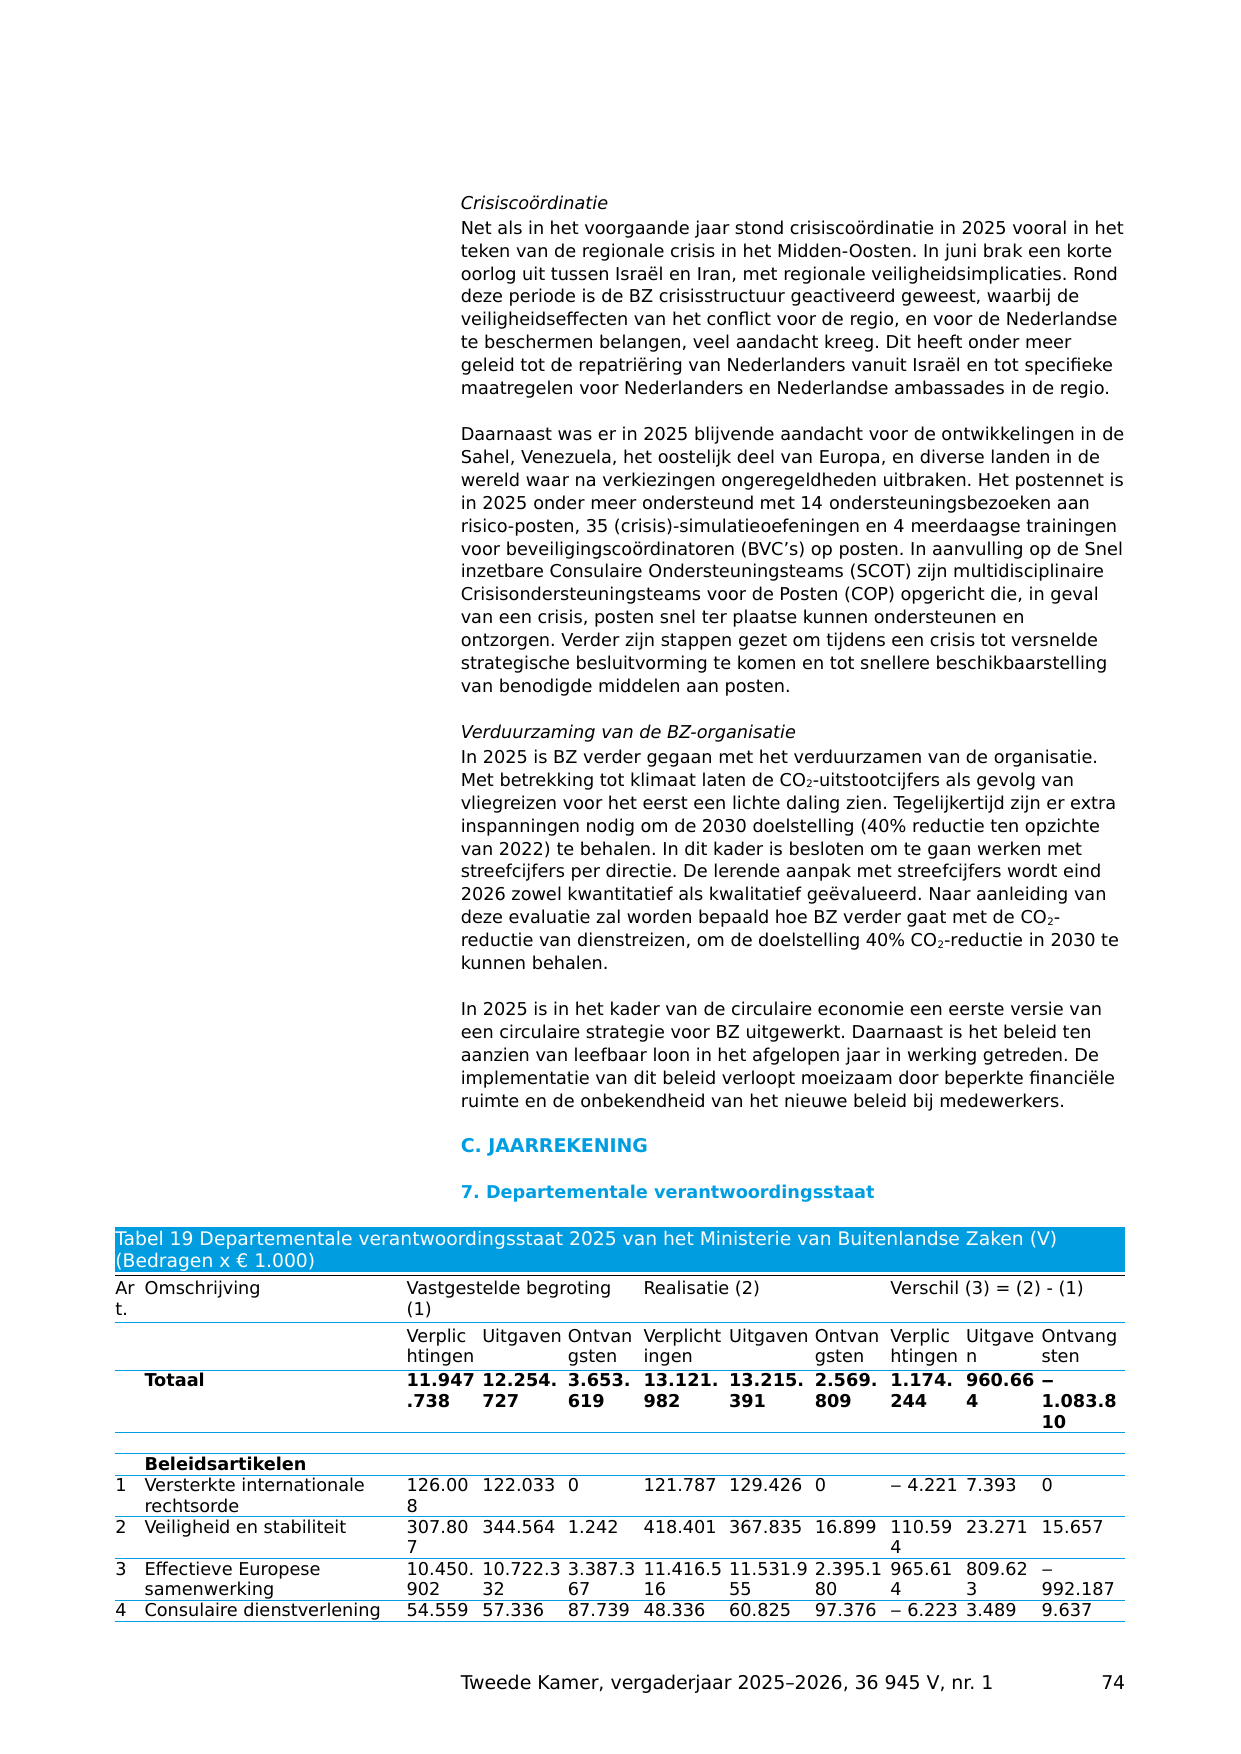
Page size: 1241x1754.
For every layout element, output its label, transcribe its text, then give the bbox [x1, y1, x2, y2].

table_cell 126.008 [404, 1476, 479, 1516]
table_cell [1039, 1433, 1125, 1453]
table_cell 60.825 [726, 1601, 812, 1621]
table_cell 12.254.727 [479, 1371, 565, 1432]
table_cell 3.653.619 [565, 1371, 640, 1432]
table_cell [640, 1454, 726, 1474]
table_cell 1.174.244 [887, 1371, 963, 1432]
text In 2025 is BZ verder gegaan met het verduurzamen van de organisatie. Met betrekking tot klimaat laten de CO2-uitstootcijfers als gevolg van vliegreizen voor het eerst een lichte daling zien. Tegelijkertijd zijn er extra inspanningen nodig om de 2030 doelstelling (40% reductie ten opzichte van 2022) te behalen. In dit kader is besloten om te gaan werken met streefcijfers per directie. De lerende aanpak met streefcijfers wordt eind 2026 zowel kwantitatief als kwalitatief geëvalueerd. Naar aanleiding van deze evaluatie zal worden bepaald hoe BZ verder gaat met de CO2-reductie van dienstreizen, om de doelstelling 40% CO2-reductie in 2030 te kunnen behalen. [461, 745, 1125, 974]
table_cell [479, 1454, 565, 1474]
table_cell 960.664 [963, 1371, 1038, 1432]
table_cell 11.947.738 [404, 1371, 479, 1432]
table_cell [479, 1433, 565, 1453]
table_cell 54.559 [404, 1601, 479, 1621]
table_cell [887, 1454, 963, 1474]
table_cell [963, 1454, 1038, 1474]
table_cell 13.215.391 [726, 1371, 812, 1432]
table_cell [565, 1454, 640, 1474]
table_cell 129.426 [726, 1476, 812, 1516]
table_cell [404, 1454, 479, 1474]
table_cell Verplichtingen [640, 1323, 726, 1370]
table_cell [115, 1433, 141, 1453]
table_cell 2.569.809 [812, 1371, 887, 1432]
table_cell Ontvangsten [812, 1323, 887, 1370]
table_cell Ontvangsten [1039, 1323, 1125, 1370]
table_cell 16.899 [812, 1517, 887, 1558]
table_cell ‒ 1.083.810 [1039, 1371, 1125, 1432]
table_cell [404, 1433, 479, 1453]
table_cell 3.489 [963, 1601, 1038, 1621]
table_cell 367.835 [726, 1517, 812, 1558]
table_cell Uitgaven [479, 1323, 565, 1370]
table_cell 307.807 [404, 1517, 479, 1558]
table_cell [640, 1433, 726, 1453]
table_cell Effectieve Europese samenwerking [141, 1559, 403, 1600]
title C. Jaarrekening [461, 1134, 1125, 1156]
table_cell Uitgaven [726, 1323, 812, 1370]
table_cell 965.614 [887, 1559, 963, 1600]
table_cell [1039, 1454, 1125, 1474]
table_cell 122.033 [479, 1476, 565, 1516]
table_cell [726, 1433, 812, 1453]
table_cell 10.722.332 [479, 1559, 565, 1600]
table_cell 809.623 [963, 1559, 1038, 1600]
table_cell 87.739 [565, 1601, 640, 1621]
table_cell 48.336 [640, 1601, 726, 1621]
table_cell [115, 1323, 141, 1370]
table_cell Verplichtingen [404, 1323, 479, 1370]
table_cell 3 [115, 1559, 141, 1600]
table_cell [963, 1433, 1038, 1453]
table_cell 344.564 [479, 1517, 565, 1558]
table_cell 57.336 [479, 1601, 565, 1621]
table_cell [726, 1454, 812, 1474]
table_cell [141, 1433, 403, 1453]
table_cell 15.657 [1039, 1517, 1125, 1558]
table_cell Art. [115, 1276, 141, 1322]
table_cell 11.531.955 [726, 1559, 812, 1600]
table_cell 2.395.180 [812, 1559, 887, 1600]
table_cell 0 [812, 1476, 887, 1516]
table_cell 110.594 [887, 1517, 963, 1558]
title 7. Departementale verantwoordingsstaat [461, 1180, 1125, 1203]
table_cell Vastgestelde begroting (1) [404, 1276, 640, 1322]
table_cell Beleidsartikelen [141, 1454, 403, 1474]
table_cell Totaal [141, 1371, 403, 1432]
table_cell Uitgaven [963, 1323, 1038, 1370]
table_cell [887, 1433, 963, 1453]
table_cell 9.637 [1039, 1601, 1125, 1621]
text Daarnaast was er in 2025 blijvende aandacht voor de ontwikkelingen in de Sahel, Venezuela, het oostelijk deel van Europa, en diverse landen in de wereld waar na verkiezingen ongeregeldheden uitbraken. Het postennet is in 2025 onder meer ondersteund met 14 ondersteuningsbezoeken aan risico-posten, 35 (crisis)-simulatieoefeningen en 4 meerdaagse trainingen voor beveiligingscoördinatoren (BVC’s) op posten. In aanvulling op de Snel inzetbare Consulaire Ondersteuningsteams (SCOT) zijn multidisciplinaire Crisisondersteuningsteams voor de Posten (COP) opgericht die, in geval van een crisis, posten snel ter plaatse kunnen ondersteunen en ontzorgen. Verder zijn stappen gezet om tijdens een crisis tot versnelde strategische besluitvorming te komen en tot snellere beschikbaarstelling van benodigde middelen aan posten. [461, 422, 1125, 697]
table_cell 11.416.516 [640, 1559, 726, 1600]
table_cell 4 [115, 1601, 141, 1621]
table_cell 7.393 [963, 1476, 1038, 1516]
table_cell [115, 1371, 141, 1432]
table_cell Consulaire dienstverlening [141, 1601, 403, 1621]
table_cell 10.450.902 [404, 1559, 479, 1600]
table_cell Verschil (3) = (2) - (1) [887, 1276, 1125, 1322]
table_cell Verplichtingen [887, 1323, 963, 1370]
text Verduurzaming van de BZ-organisatie [461, 720, 1125, 743]
table_cell ‒ 4.221 [887, 1476, 963, 1516]
table_cell 0 [1039, 1476, 1125, 1516]
table_cell [812, 1433, 887, 1453]
table_cell Versterkte internationale rechtsorde [141, 1476, 403, 1516]
table_cell [115, 1454, 141, 1474]
text Crisiscoördinatie [461, 191, 1125, 214]
table_cell 1.242 [565, 1517, 640, 1558]
table_cell 3.387.367 [565, 1559, 640, 1600]
table_cell 418.401 [640, 1517, 726, 1558]
table_cell ‒ 992.187 [1039, 1559, 1125, 1600]
table_cell [141, 1323, 403, 1370]
table_cell 23.271 [963, 1517, 1038, 1558]
table_cell Veiligheid en stabiliteit [141, 1517, 403, 1558]
table_cell 97.376 [812, 1601, 887, 1621]
table_cell 2 [115, 1517, 141, 1558]
text In 2025 is in het kader van de circulaire economie een eerste versie van een circulaire strategie voor BZ uitgewerkt. Daarnaast is het beleid ten aanzien van leefbaar loon in het afgelopen jaar in werking getreden. De implementatie van dit beleid verloopt moeizaam door beperkte financiële ruimte en de onbekendheid van het nieuwe beleid bij medewerkers. [461, 997, 1125, 1112]
table_cell [565, 1433, 640, 1453]
table_cell Ontvangsten [565, 1323, 640, 1370]
table_cell Omschrijving [141, 1276, 403, 1322]
table_cell ‒ 6.223 [887, 1601, 963, 1621]
table_cell 121.787 [640, 1476, 726, 1516]
table_cell 1 [115, 1476, 141, 1516]
table_cell Realisatie (2) [640, 1276, 887, 1322]
table_cell [812, 1454, 887, 1474]
table_cell 13.121.982 [640, 1371, 726, 1432]
table_cell 0 [565, 1476, 640, 1516]
text Net als in het voorgaande jaar stond crisiscoördinatie in 2025 vooral in het teken van de regionale crisis in het Midden-Oosten. In juni brak een korte oorlog uit tussen Israël en Iran, met regionale veiligheidsimplicaties. Rond deze periode is de BZ crisisstructuur geactiveerd geweest, waarbij de veiligheidseffecten van het conflict voor de regio, en voor de Nederlandse te beschermen belangen, veel aandacht kreeg. Dit heeft onder meer geleid tot de repatriëring van Nederlanders vanuit Israël en tot specifieke maatregelen voor Nederlanders en Nederlandse ambassades in de regio. [461, 216, 1125, 399]
